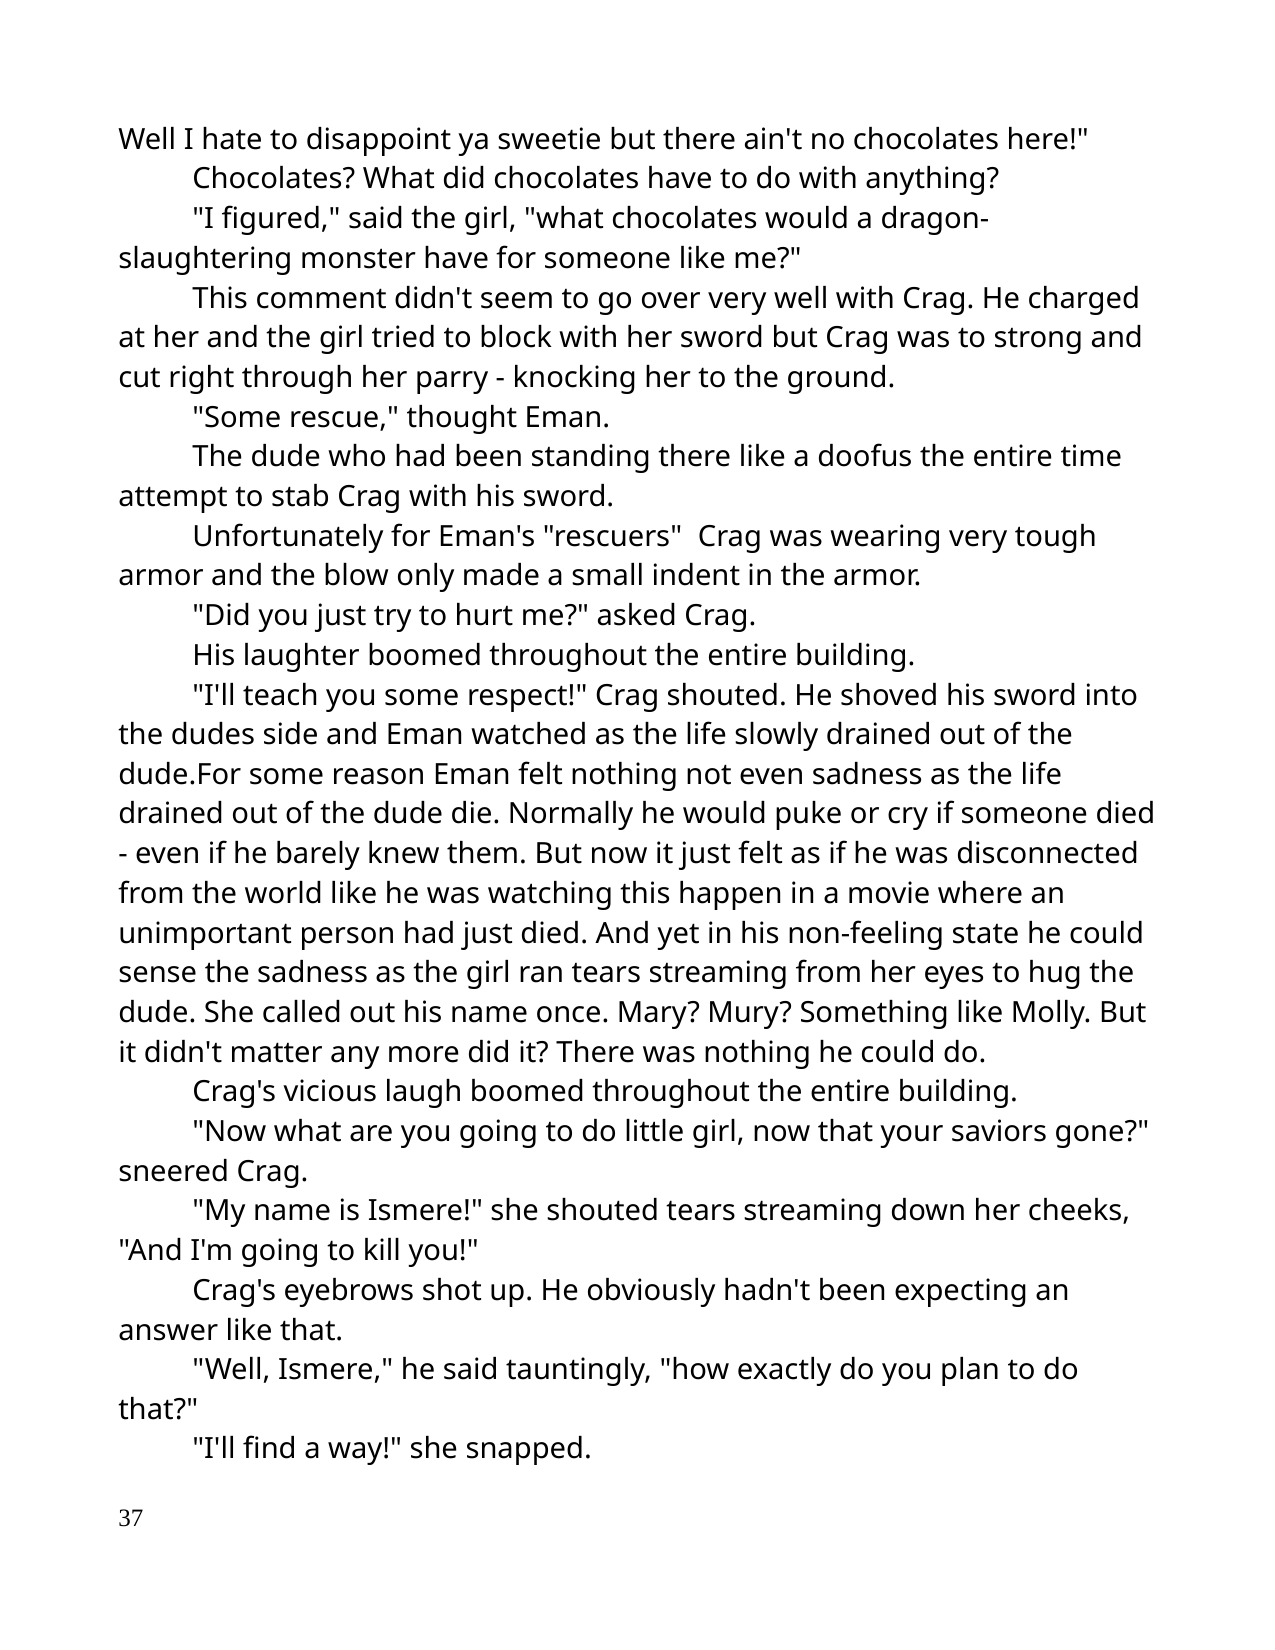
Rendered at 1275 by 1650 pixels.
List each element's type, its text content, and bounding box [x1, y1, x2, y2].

text Well I hate to disappoint ya sweetie but there ain't no chocolates here!" Chocolates? What did chocolates have to do with anything? "I figured," said the girl, "what chocolates would a dragon- slaughtering monster have for someone like me?" This comment didn't seem to go over very well with Crag. He charged at her and the girl tried to block with her sword but Crag was to strong and cut right through her parry - knocking her to the ground. "Some rescue," thought Eman. The dude who had been standing there like a doofus the entire time attempt to stab Crag with his sword. Unfortunately for Eman's "rescuers" Crag was wearing very tough armor and the blow only made a small indent in the armor. "Did you just try to hurt me?" asked Crag. His laughter boomed throughout the entire building. "I'll teach you some respect!" Crag shouted. He shoved his sword into the dudes side and Eman watched as the life slowly drained out of the dude.For some reason Eman felt nothing not even sadness as the life drained out of the dude die. Normally he would puke or cry if someone died - even if he barely knew them. But now it just felt as if he was disconnected from the world like he was watching this happen in a movie where an unimportant person had just died. And yet in his non-feeling state he could sense the sadness as the girl ran tears streaming from her eyes to hug the dude. She called out his name once. Mary? Mury? Something like Molly. But it didn't matter any more did it? There was nothing he could do. Crag's vicious laugh boomed throughout the entire building. "Now what are you going to do little girl, now that your saviors gone?" sneered Crag. "My name is Ismere!" she shouted tears streaming down her cheeks, "And I'm going to kill you!" Crag's eyebrows shot up. He obviously hadn't been expecting an answer like that. "Well, Ismere," he said tauntingly, "how exactly do you plan to do that?" "I'll find a way!" she snapped. [118, 118, 1157, 1467]
